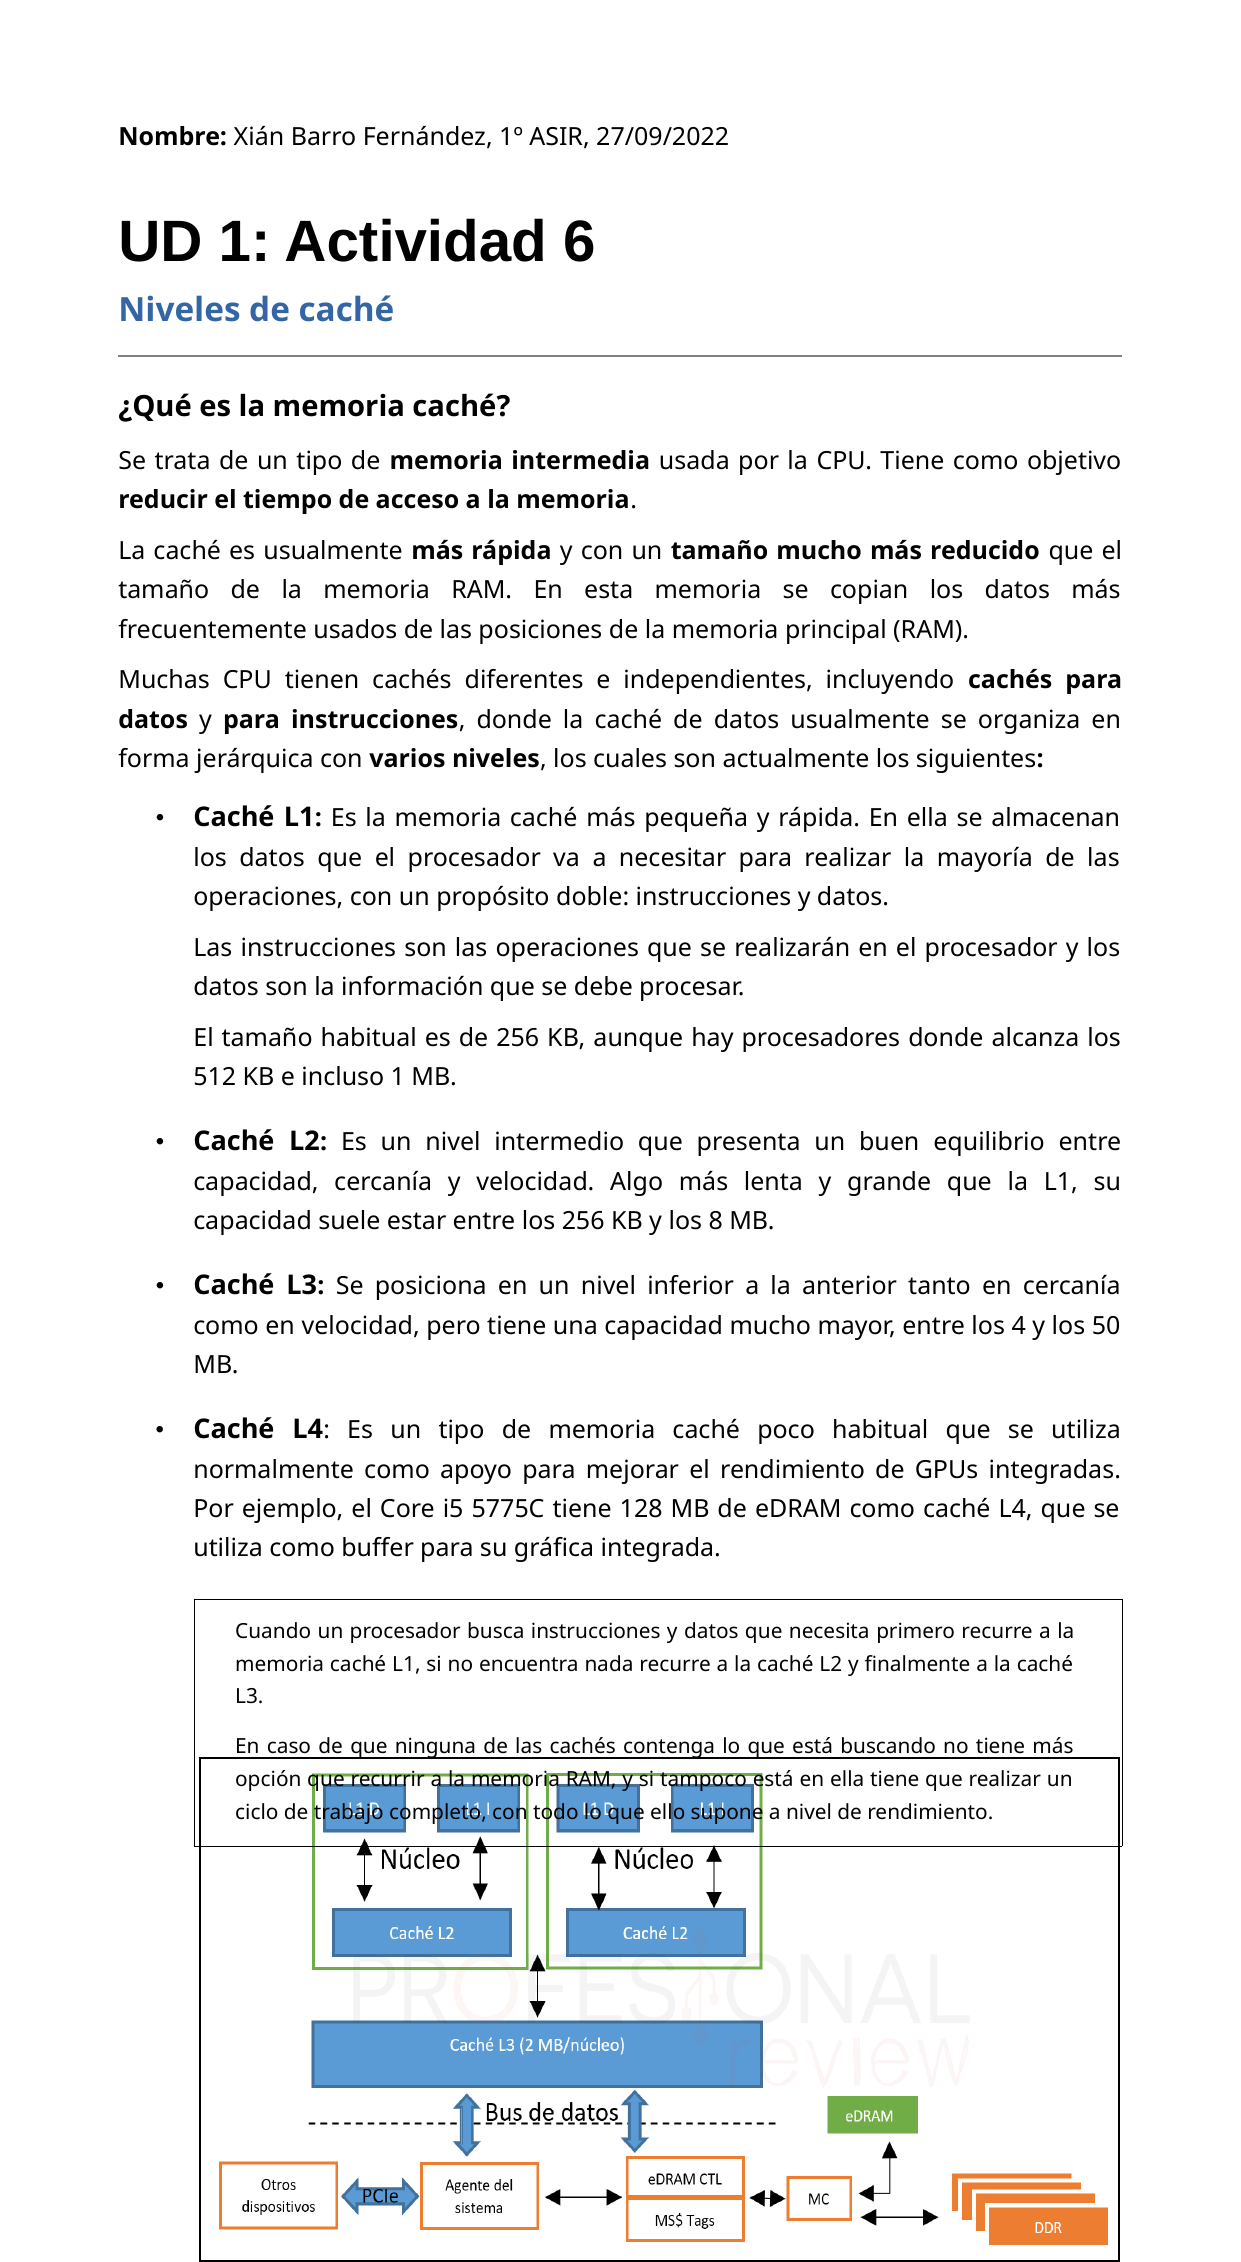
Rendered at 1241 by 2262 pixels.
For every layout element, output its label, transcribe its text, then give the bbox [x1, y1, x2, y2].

picture [203, 1761, 1116, 1846]
text Niveles de caché [118, 286, 1122, 332]
text Muchas CPU tienen cachés diferentes e independientes, incluyendo cachés para datos y para instrucciones, donde la caché de datos usualmente se organiza en forma jerárquica con varios niveles, los cuales son actualmente los siguientes: [118, 662, 1122, 774]
table_header Cuando un procesador busca instrucciones y datos que necesita primero recurre a la memoria caché L1, si no encuentra nada recurre a la caché L2 y finalmente a la caché L3. En caso de que ninguna de las cachés contenga lo que está buscando no tiene más opción que recurrir a la memoria RAM, y si tampoco está en ella tiene que realizar un ciclo de trabajo completo, con todo lo que ello supone a nivel de rendimiento. [195, 1600, 1122, 1846]
list Caché L1: Es la memoria caché más pequeña y rápida. En ella se almacenan los datos que el procesador va a necesitar para realizar la mayoría de las operaciones, con un propósito doble: instrucciones y datos. [156, 797, 1122, 913]
list Caché L3: Se posiciona en un nivel inferior a la anterior tanto en cercanía como en velocidad, pero tiene una capacidad mucho mayor, entre los 4 y los 50 MB. [156, 1266, 1122, 1381]
picture [203, 1847, 1116, 2257]
text ¿Qué es la memoria caché? [118, 385, 1122, 425]
text La caché es usualmente más rápida y con un tamaño mucho más reducido que el tamaño de la memoria RAM. En esta memoria se copian los datos más frecuentemente usados de las posiciones de la memoria principal (RAM). [118, 533, 1122, 645]
list Las instrucciones son las operaciones que se realizarán en el procesador y los datos son la información que se debe procesar. [155, 929, 1122, 1003]
text Se trata de un tipo de memoria intermedia usada por la CPU. Tiene como objetivo reducir el tiempo de acceso a la memoria. [118, 443, 1122, 516]
list Caché L4: Es un tipo de memoria caché poco habitual que se utiliza normalmente como apoyo para mejorar el rendimiento de GPUs integradas. Por ejemplo, el Core i5 5775C tiene 128 MB de eDRAM como caché L4, que se utiliza como buffer para su gráfica integrada. [155, 1409, 1122, 1564]
title UD 1: Actividad 6 [118, 207, 1122, 274]
list Caché L2: Es un nivel intermedio que presenta un buen equilibrio entre capacidad, cercanía y velocidad. Algo más lenta y grande que la L1, su capacidad suele estar entre los 256 KB y los 8 MB. [156, 1122, 1122, 1237]
list El tamaño habitual es de 256 KB, aunque hay procesadores donde alcanza los 512 KB e incluso 1 MB. [156, 1019, 1122, 1093]
